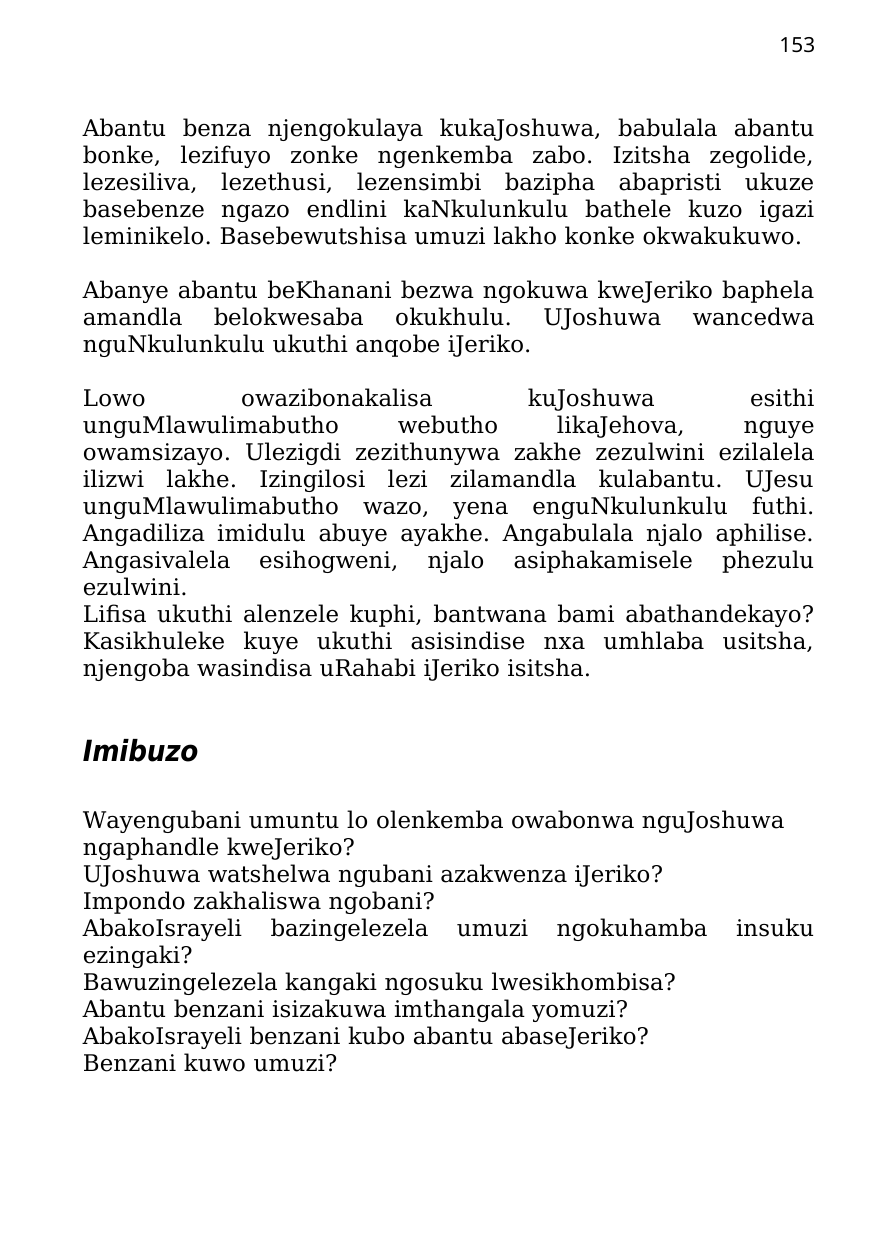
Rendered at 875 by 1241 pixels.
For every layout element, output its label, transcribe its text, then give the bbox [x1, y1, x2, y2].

text Abantu benza njengokulaya kukaJoshuwa, babulala abantu bonke, lezifuyo zonke ngenkemba zabo. Izitsha zegolide, lezesiliva, lezethusi, lezensimbi bazipha abapristi ukuze basebenze ngazo endlini kaNkulunkulu bathele kuzo igazi leminikelo. Basebewutshisa umuzi lakho konke okwakukuwo. [83, 115, 815, 250]
text Wayengubani umuntu lo olenkemba owabonwa nguJoshuwa ngaphandle kweJeriko? [83, 807, 815, 861]
text AbakoIsrayeli benzani kubo abantu abaseJeriko? [83, 1023, 815, 1050]
text Abanye abantu beKhanani bezwa ngokuwa kweJeriko baphela amandla belokwesaba okukhulu. UJoshuwa wancedwa nguNkulunkulu ukuthi anqobe iJeriko. [83, 277, 815, 358]
text Abantu benzani isizakuwa imthangala yomuzi? [83, 996, 815, 1023]
subtitle Imibuzo [83, 734, 815, 768]
text Bawuzingelezela kangaki ngosuku lwesikhombisa? [83, 969, 815, 996]
text Benzani kuwo umuzi? [83, 1050, 815, 1077]
text AbakoIsrayeli bazingelezela umuzi ngokuhamba insuku ezingaki? [83, 915, 815, 969]
text Impondo zakhaliswa ngobani? [83, 888, 815, 915]
text Lifisa ukuthi alenzele kuphi, bantwana bami abathandekayo? Kasikhuleke kuye ukuthi asisindise nxa umhlaba usitsha, njengoba wasindisa uRahabi iJeriko isitsha. [83, 601, 815, 682]
text Lowo owazibonakalisa kuJoshuwa esithi unguMlawulimabutho webutho likaJehova, nguye owamsizayo. Ulezigdi zezithunywa zakhe zezulwini ezilalela ilizwi lakhe. Izingilosi lezi zilamandla kulabantu. UJesu unguMlawulimabutho wazo, yena enguNkulunkulu futhi. Angadiliza imidulu abuye ayakhe. Angabulala njalo aphilise. Angasivalela esihogweni, njalo asiphakamisele phezulu ezulwini. [83, 385, 815, 601]
text UJoshuwa watshelwa ngubani azakwenza iJeriko? [83, 861, 815, 888]
